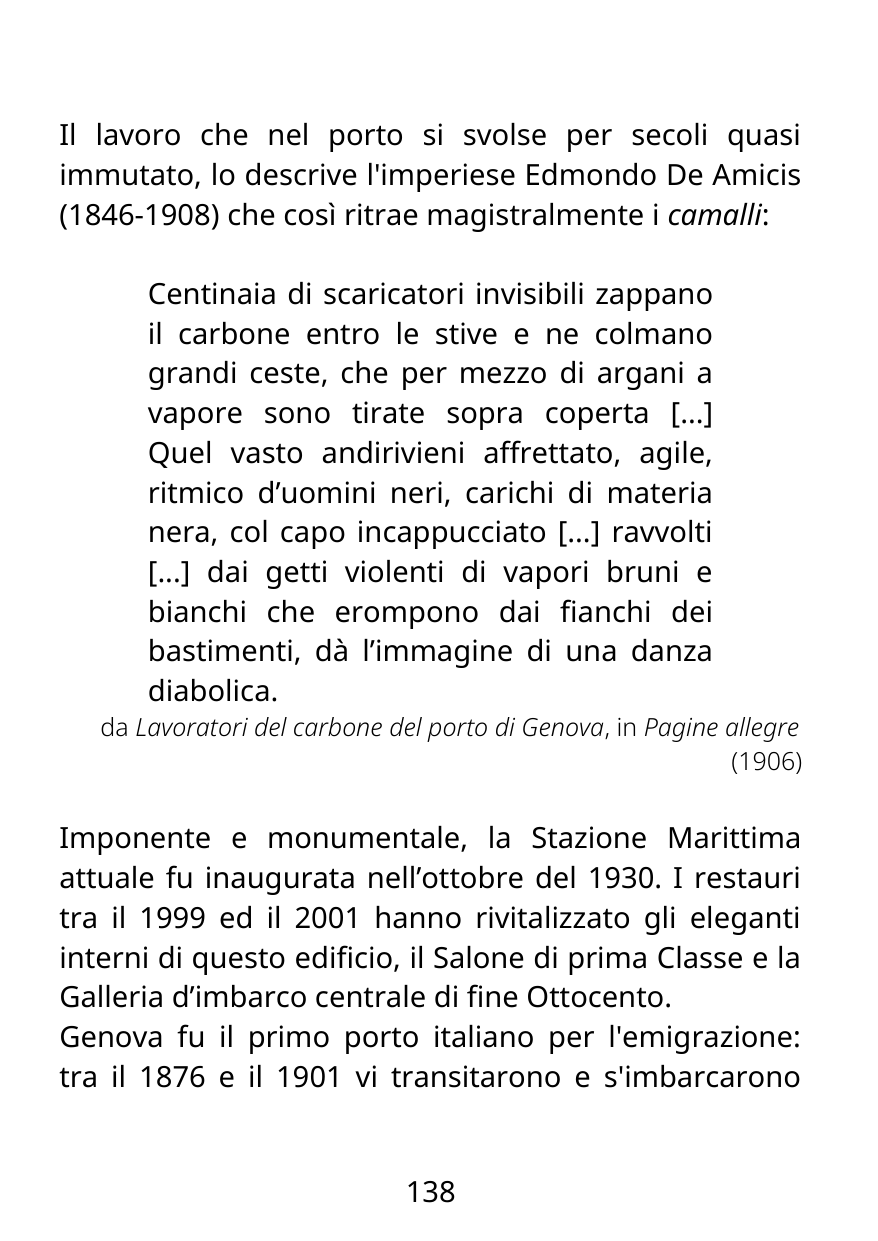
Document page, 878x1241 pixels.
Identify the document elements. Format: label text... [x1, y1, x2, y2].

text Centinaia di scaricatori invisibili zappano il carbone entro le stive e ne colmano grandi ceste, che per mezzo di argani a vapore sono tirate sopra coperta [...] Quel vasto andirivieni affrettato, agile, ritmico d’uomini neri, carichi di materia nera, col capo incappucciato [...] ravvolti [...] dai getti violenti di vapori bruni e bianchi che erompono dai fianchi dei bastimenti, dà l’immagine di una danza diabolica. [148, 273, 713, 710]
text Il lavoro che nel porto si svolse per secoli quasi immutato, lo descrive l'imperiese Edmondo De Amicis (1846-1908) che così ritrae magistralmente i camalli: [59, 115, 802, 234]
text Genova fu il primo porto italiano per l'emigrazione: tra il 1876 e il 1901 vi transitarono e s'imbarcarono [59, 1016, 802, 1096]
text Imponente e monumentale, la Stazione Marittima attuale fu inaugurata nell’ottobre del 1930. I restauri tra il 1999 ed il 2001 hanno rivitalizzato gli eleganti interni di questo edificio, il Salone di prima Classe e la Galleria d’imbarco centrale di fine Ottocento. [59, 818, 802, 1016]
text da Lavoratori del carbone del porto di Genova, in Pagine allegre (1906) [59, 710, 802, 778]
